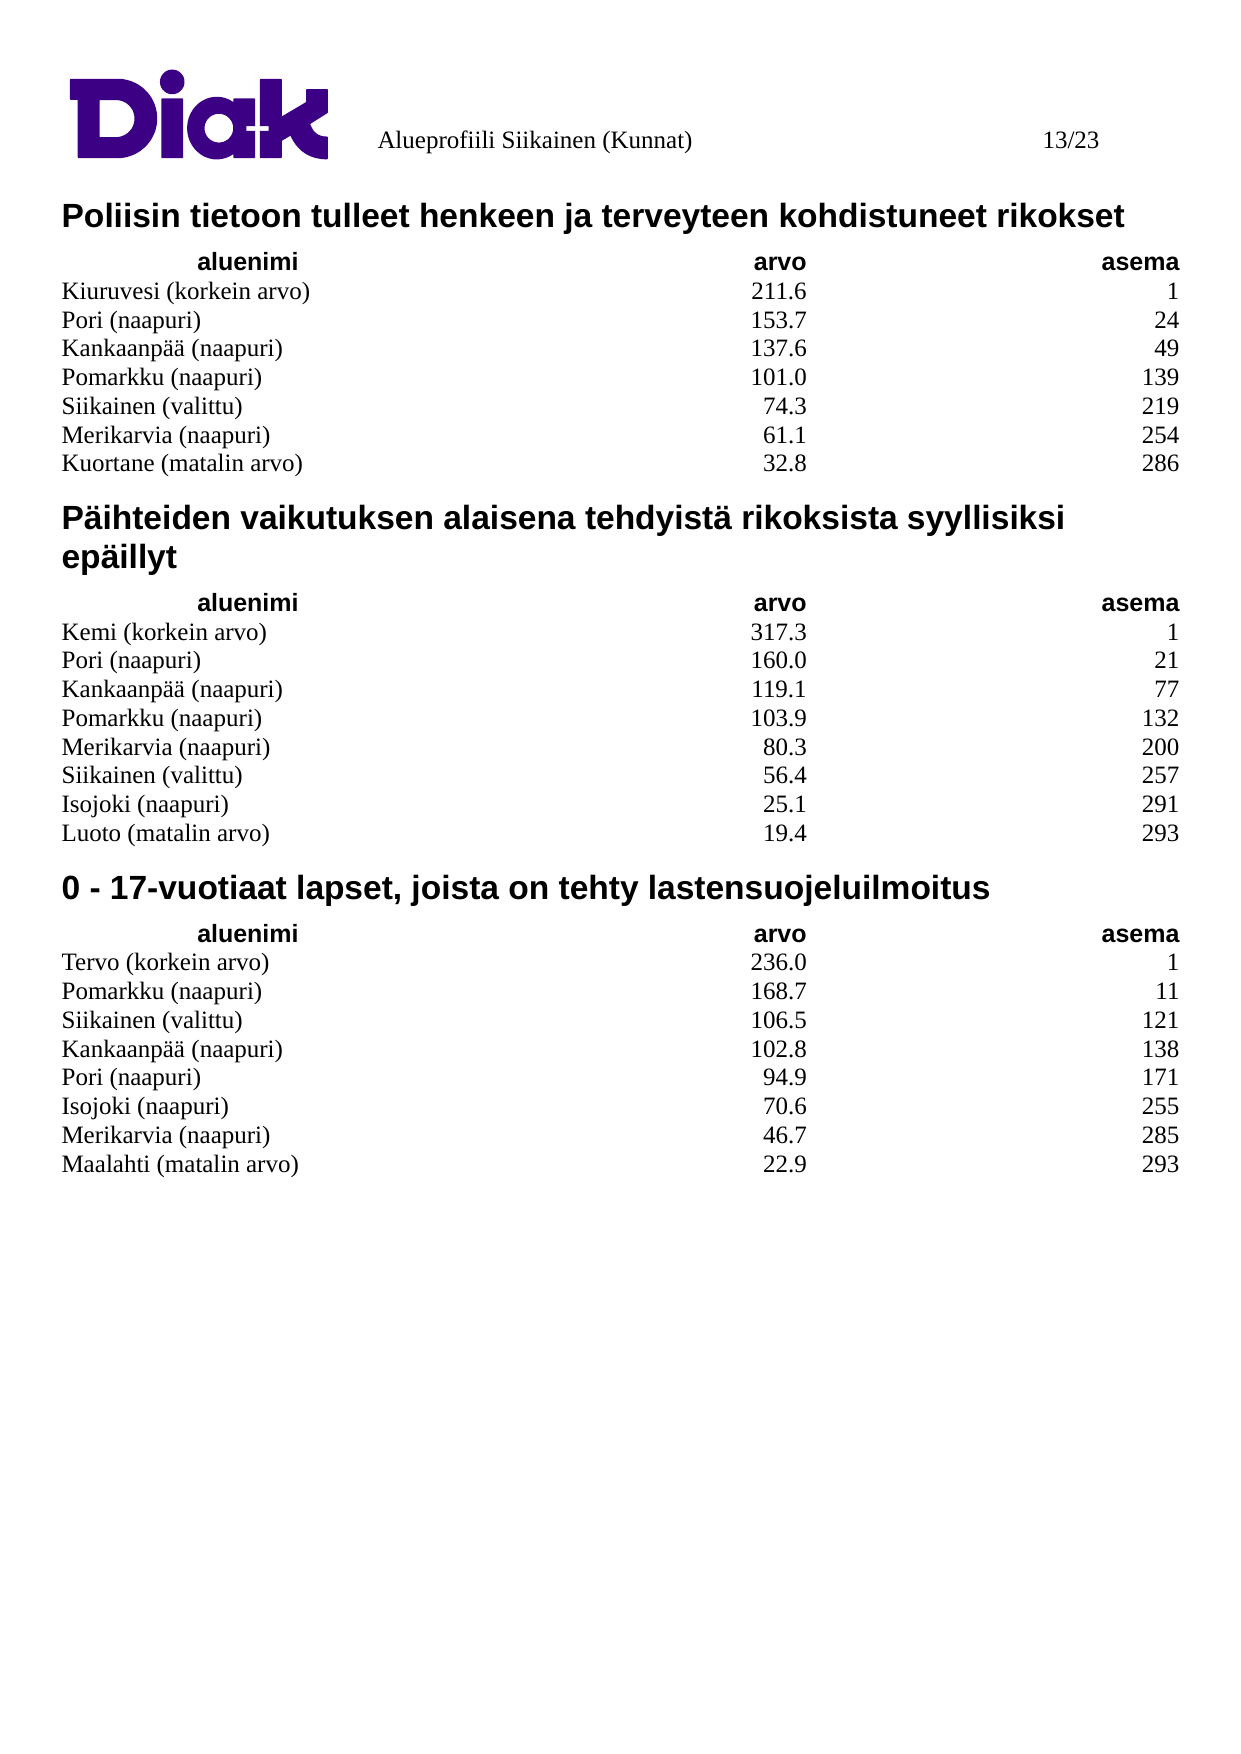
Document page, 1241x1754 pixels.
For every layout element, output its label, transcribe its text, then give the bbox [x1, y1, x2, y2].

table_cell 46.7 [434, 1120, 806, 1149]
table_header aluenimi [61, 588, 434, 617]
table_header arvo [434, 919, 806, 947]
table_cell 255 [806, 1091, 1179, 1120]
table_cell 285 [806, 1120, 1179, 1149]
table_cell 153.7 [434, 305, 806, 333]
table_cell Kankaanpää (naapuri) [61, 1034, 434, 1062]
table_cell 219 [806, 391, 1179, 420]
table_cell Pomarkku (naapuri) [61, 703, 434, 732]
table_cell Pori (naapuri) [61, 305, 434, 333]
table_cell Siikainen (valittu) [61, 760, 434, 789]
table_cell 119.1 [434, 674, 806, 703]
table_cell Siikainen (valittu) [61, 391, 434, 420]
table_cell 61.1 [434, 420, 806, 448]
table_cell 19.4 [434, 818, 806, 847]
table_cell 101.0 [434, 362, 806, 391]
subtitle Poliisin tietoon tulleet henkeen ja terveyteen kohdistuneet rikokset [61, 196, 1179, 235]
table_cell 1 [806, 948, 1179, 976]
table_cell 32.8 [434, 449, 806, 477]
table_cell Merikarvia (naapuri) [61, 1120, 434, 1149]
table_cell Pomarkku (naapuri) [61, 976, 434, 1005]
table_cell Kankaanpää (naapuri) [61, 674, 434, 703]
table_cell 160.0 [434, 645, 806, 674]
table_cell 49 [806, 334, 1179, 362]
table_cell Merikarvia (naapuri) [61, 420, 434, 448]
table_header arvo [434, 247, 806, 276]
table_cell 11 [806, 976, 1179, 1005]
table_cell 103.9 [434, 703, 806, 732]
table_cell 171 [806, 1063, 1179, 1091]
table_cell 211.6 [434, 276, 806, 305]
table_cell 138 [806, 1034, 1179, 1062]
table_cell 121 [806, 1005, 1179, 1034]
table_cell Merikarvia (naapuri) [61, 732, 434, 760]
subtitle Päihteiden vaikutuksen alaisena tehdyistä rikoksista syyllisiksi epäillyt [61, 498, 1179, 575]
table_cell Kemi (korkein arvo) [61, 617, 434, 645]
table_cell Pori (naapuri) [61, 645, 434, 674]
table_cell 291 [806, 789, 1179, 818]
table_cell Luoto (matalin arvo) [61, 818, 434, 847]
table_header arvo [434, 588, 806, 617]
table_cell 80.3 [434, 732, 806, 760]
table_cell 139 [806, 362, 1179, 391]
table_cell 1 [806, 276, 1179, 305]
table_cell 106.5 [434, 1005, 806, 1034]
table_cell Pori (naapuri) [61, 1063, 434, 1091]
table_cell 200 [806, 732, 1179, 760]
table_header asema [806, 247, 1179, 276]
table_cell 22.9 [434, 1149, 806, 1177]
table_cell 168.7 [434, 976, 806, 1005]
table_cell 1 [806, 617, 1179, 645]
table_cell Kuortane (matalin arvo) [61, 449, 434, 477]
table_header asema [806, 919, 1179, 947]
table_cell Tervo (korkein arvo) [61, 948, 434, 976]
table_cell 286 [806, 449, 1179, 477]
table_cell 25.1 [434, 789, 806, 818]
table_cell Kiuruvesi (korkein arvo) [61, 276, 434, 305]
table_cell Isojoki (naapuri) [61, 789, 434, 818]
table_cell 70.6 [434, 1091, 806, 1120]
table_cell 317.3 [434, 617, 806, 645]
subtitle 0 - 17-vuotiaat lapset, joista on tehty lastensuojeluilmoitus [61, 867, 1179, 906]
table_cell 254 [806, 420, 1179, 448]
table_cell 21 [806, 645, 1179, 674]
table_cell Pomarkku (naapuri) [61, 362, 434, 391]
table_cell Isojoki (naapuri) [61, 1091, 434, 1120]
table_cell 56.4 [434, 760, 806, 789]
table_cell Kankaanpää (naapuri) [61, 334, 434, 362]
table_header asema [806, 588, 1179, 617]
table_cell 257 [806, 760, 1179, 789]
table_cell Maalahti (matalin arvo) [61, 1149, 434, 1177]
table_cell 77 [806, 674, 1179, 703]
table_cell 293 [806, 818, 1179, 847]
table_cell 236.0 [434, 948, 806, 976]
table_header aluenimi [61, 919, 434, 947]
table_cell 74.3 [434, 391, 806, 420]
table_cell 102.8 [434, 1034, 806, 1062]
table_cell 94.9 [434, 1063, 806, 1091]
table_cell Siikainen (valittu) [61, 1005, 434, 1034]
table_cell 24 [806, 305, 1179, 333]
table_header aluenimi [61, 247, 434, 276]
table_cell 132 [806, 703, 1179, 732]
table_cell 293 [806, 1149, 1179, 1177]
table_cell 137.6 [434, 334, 806, 362]
